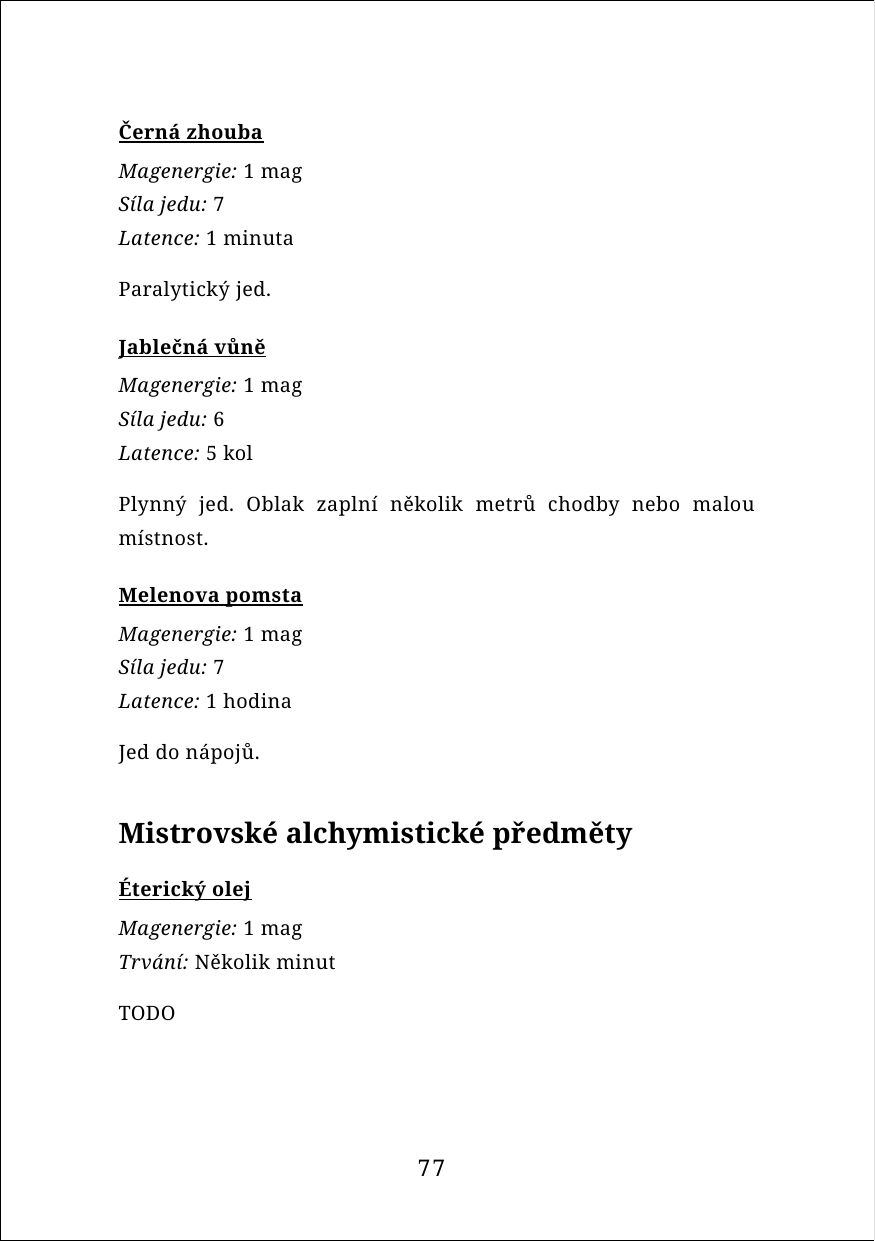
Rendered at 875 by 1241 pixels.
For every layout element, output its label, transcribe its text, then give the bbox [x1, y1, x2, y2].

text Magenergie: 1 mag Síla jedu: 6 Latence: 5 kol [118, 372, 756, 466]
subtitle Mistrovské alchymistické předměty [118, 814, 756, 852]
subtitle Jablečná vůně [118, 333, 756, 360]
text Magenergie: 1 mag Síla jedu: 7 Latence: 1 hodina [118, 620, 756, 714]
text Jed do nápojů. [118, 739, 756, 766]
subtitle Éterický olej [118, 876, 756, 903]
subtitle Melenova pomsta [118, 581, 756, 608]
text Paralytický jed. [118, 276, 756, 303]
text Magenergie: 1 mag Trvání: Několik minut [118, 914, 756, 975]
text Plynný jed. Oblak zaplní několik metrů chodby nebo malou místnost. [118, 490, 756, 551]
text TODO [118, 999, 756, 1026]
text Magenergie: 1 mag Síla jedu: 7 Latence: 1 minuta [118, 157, 756, 251]
subtitle Černá zhouba [118, 118, 756, 145]
